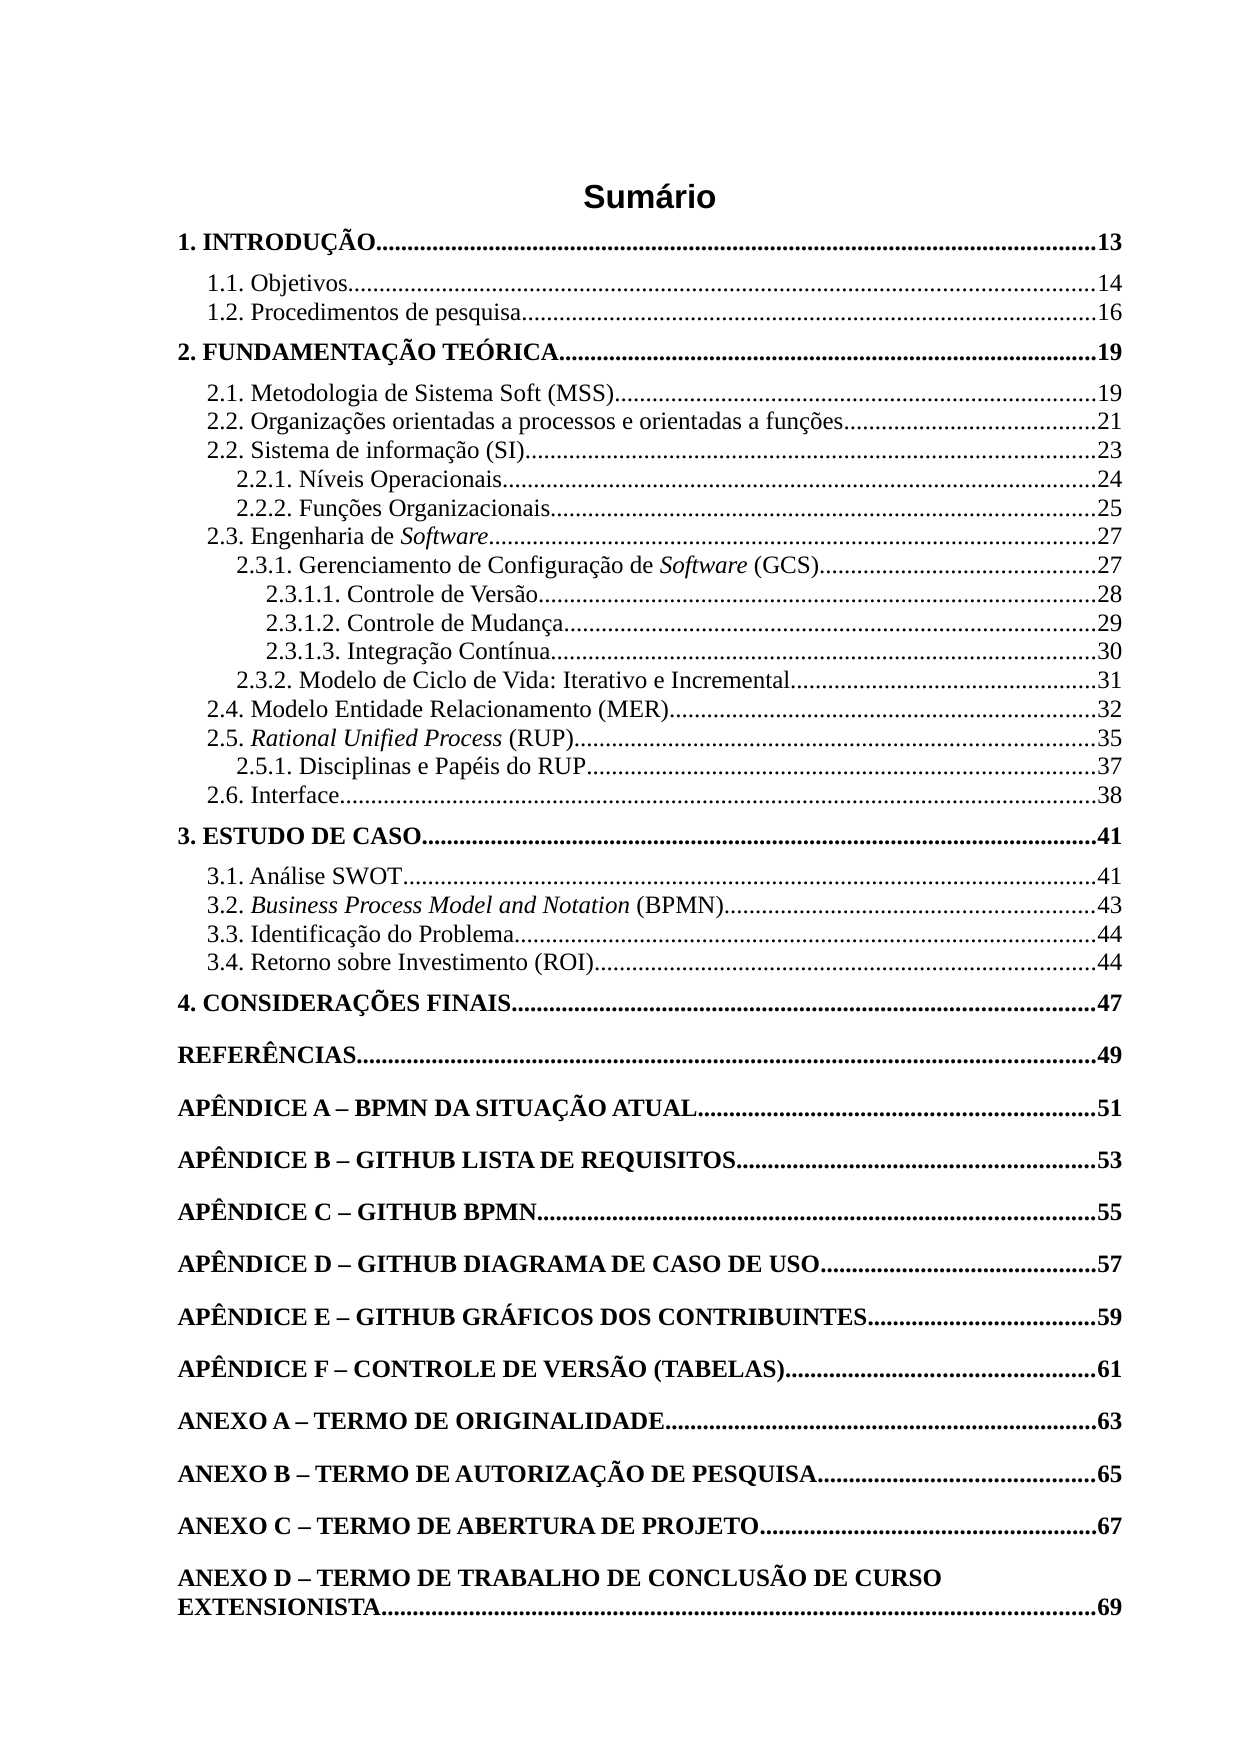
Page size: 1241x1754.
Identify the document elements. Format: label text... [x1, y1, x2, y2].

text ANEXO A – TERMO DE ORIGINALIDADE 63 [177, 1406, 1122, 1435]
text 2.3.1.2. Controle de Mudança 29 [266, 608, 1122, 636]
text ANEXO B – TERMO DE AUTORIZAÇÃO DE PESQUISA 65 [177, 1459, 1122, 1487]
text 2.5.1. Disciplinas e Papéis do RUP 37 [236, 751, 1122, 780]
text apêndice c – github bpmn 55 [177, 1197, 1122, 1226]
text apêndice F – controle de versão (tabelas) 61 [177, 1354, 1122, 1383]
text 2. Fundamentação Teórica 19 [177, 337, 1122, 366]
text 3. Estudo de Caso 41 [177, 821, 1122, 849]
text 3.4. Retorno sobre Investimento (ROI) 44 [207, 947, 1122, 976]
text 2.2. Sistema de informação (SI) 23 [207, 435, 1122, 464]
text apêndice e – github gráficos dos contribuintes 59 [177, 1302, 1122, 1331]
text 2.2.1. Níveis Operacionais 24 [236, 464, 1122, 493]
text 2.3.2. Modelo de Ciclo de Vida: Iterativo e Incremental 31 [236, 665, 1122, 694]
text 1. Introdução 13 [177, 227, 1122, 256]
text 2.5. Rational Unified Process (RUP) 35 [207, 723, 1122, 751]
text 2.2.2. Funções Organizacionais 25 [236, 493, 1122, 521]
text 3.1. Análise SWOT 41 [207, 861, 1122, 890]
text apêndice b – github lista de requisitos 53 [177, 1145, 1122, 1174]
text 2.3.1.3. Integração Contínua 30 [266, 636, 1122, 665]
text 1.2. Procedimentos de pesquisa 16 [207, 297, 1122, 325]
text Referências 49 [177, 1040, 1122, 1069]
text 2.3. Engenharia de Software 27 [207, 521, 1122, 550]
text 3.2. Business Process Model and Notation (BPMN) 43 [207, 890, 1122, 919]
text ANEXO d – TERMO DE trabalho de conclusão de curso extensionista 69 [177, 1563, 1122, 1621]
text 2.4. Modelo Entidade Relacionamento (MER) 32 [207, 694, 1122, 723]
text 1.1. Objetivos 14 [207, 268, 1122, 297]
text 4. Considerações finais 47 [177, 988, 1122, 1017]
text 3.3. Identificação do Problema 44 [207, 919, 1122, 947]
text 2.1. Metodologia de Sistema Soft (MSS) 19 [207, 378, 1122, 406]
subtitle Sumário [177, 177, 1122, 216]
text 2.3.1. Gerenciamento de Configuração de Software (GCS) 27 [236, 550, 1122, 579]
text 2.6. Interface 38 [207, 780, 1122, 809]
text apêndice A – bpmn da situação atual 51 [177, 1093, 1122, 1121]
text apêndice d – github diagrama de caso de uso 57 [177, 1249, 1122, 1278]
text 2.2. Organizações orientadas a processos e orientadas a funções 21 [207, 406, 1122, 435]
text 2.3.1.1. Controle de Versão 28 [266, 579, 1122, 608]
text ANEXO C – TERMO DE Abertura de projeto 67 [177, 1511, 1122, 1540]
